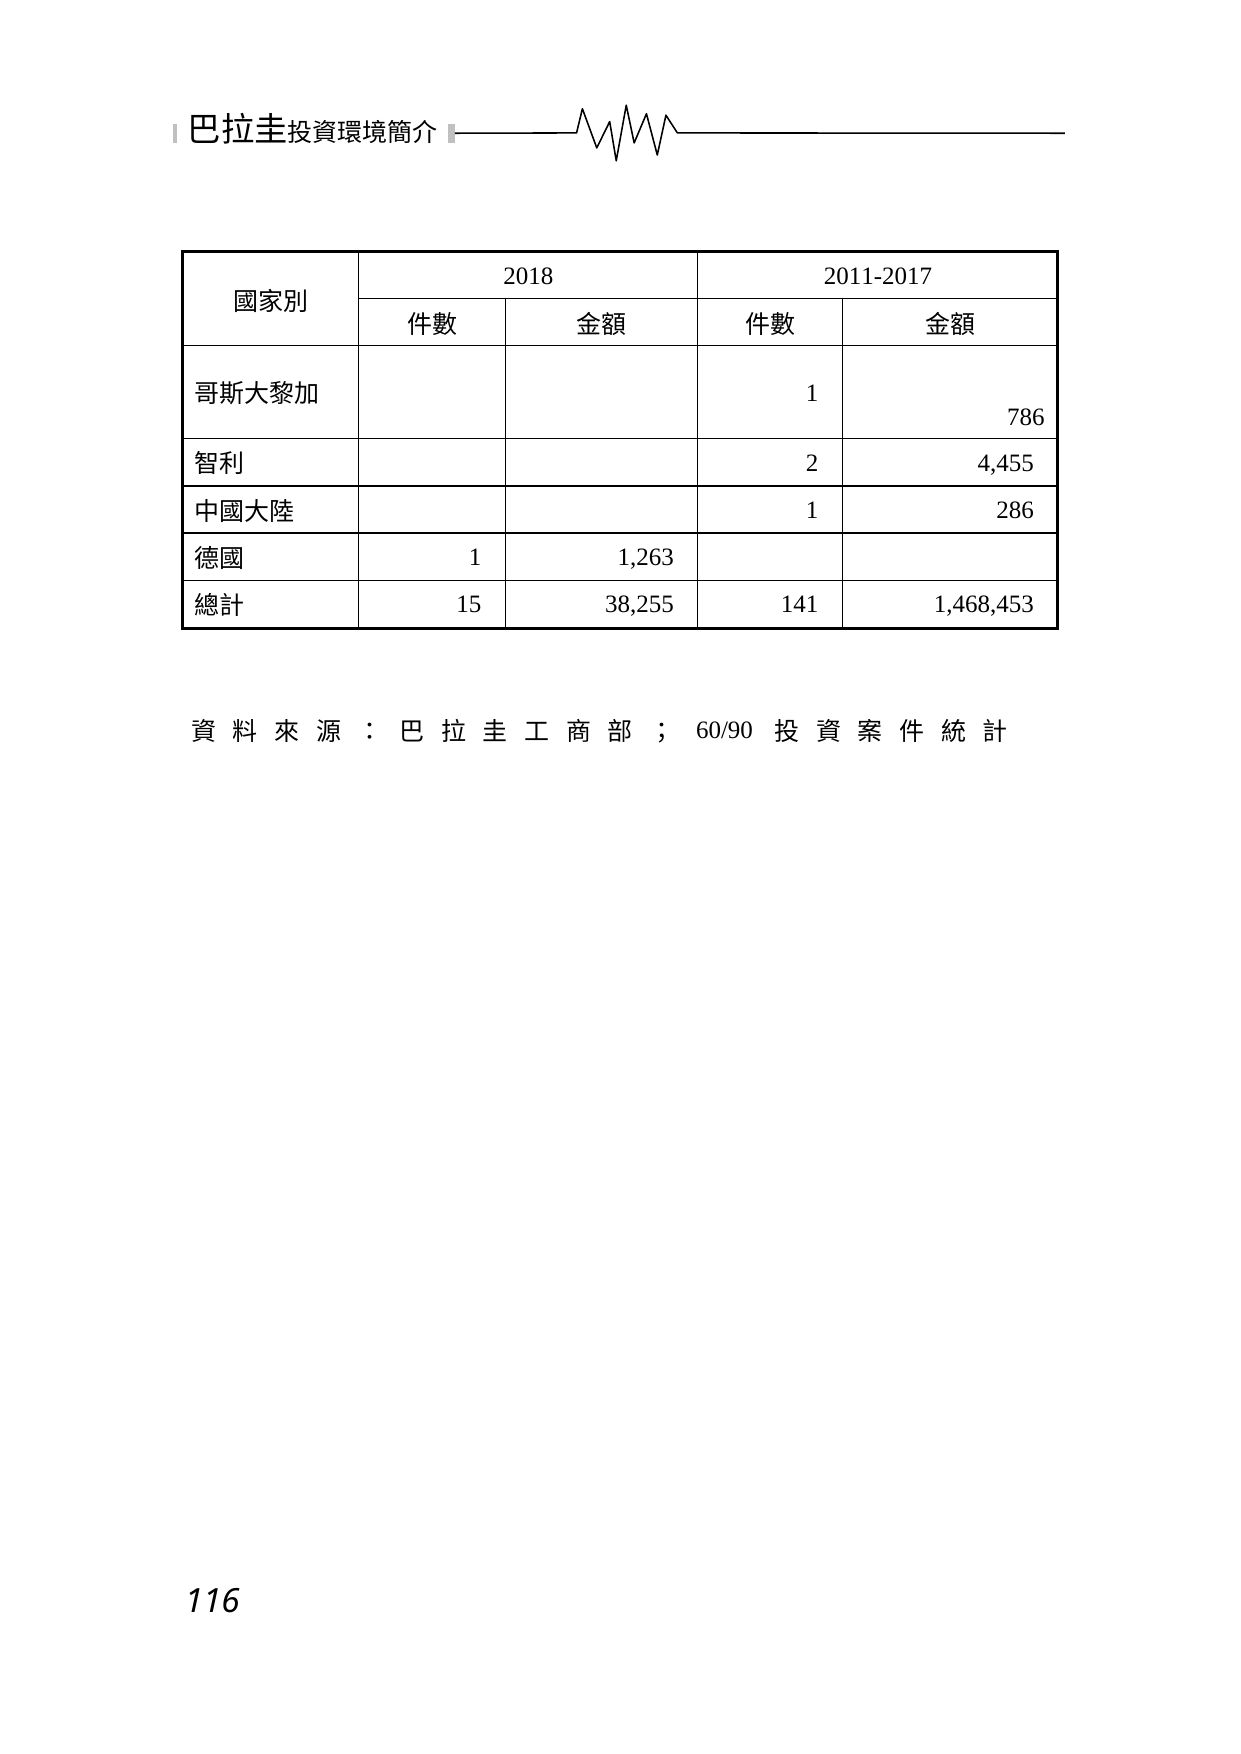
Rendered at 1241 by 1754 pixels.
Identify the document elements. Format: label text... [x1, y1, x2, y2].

table_cell 1 [698, 346, 842, 438]
table_cell [698, 534, 842, 579]
table_cell 智利 [184, 439, 358, 485]
table_cell 786 [843, 346, 1056, 438]
table_cell 286 [843, 487, 1056, 532]
table_cell 件數 [698, 299, 842, 345]
table_cell 德國 [184, 534, 358, 579]
table_cell [359, 439, 505, 485]
table_cell 1,263 [506, 534, 697, 579]
table_cell [506, 439, 697, 485]
table_header 2011-2017 [698, 253, 1056, 297]
table_cell 1 [359, 534, 505, 579]
table_cell 141 [698, 581, 842, 627]
table_cell 金額 [506, 299, 697, 345]
table_cell 1 [698, 487, 842, 532]
table_cell 38,255 [506, 581, 697, 627]
table_header 2018 [359, 253, 697, 297]
table_cell 總計 [184, 581, 358, 627]
table_cell 1,468,453 [843, 581, 1056, 627]
table_cell [359, 487, 505, 532]
table_cell 15 [359, 581, 505, 627]
table_cell 件數 [359, 299, 505, 345]
table_cell 2 [698, 439, 842, 485]
table_cell 金額 [843, 299, 1056, 345]
table_cell [359, 346, 505, 438]
table_cell [843, 534, 1056, 579]
table_cell 4,455 [843, 439, 1056, 485]
table_cell 哥斯大黎加 [184, 346, 358, 438]
table_header 國家別 [184, 253, 358, 345]
table_cell [506, 346, 697, 438]
text 資料來源：巴拉圭工商部；60/90投資案件統計 [183, 688, 1058, 750]
table_cell 中國大陸 [184, 487, 358, 532]
table_cell [506, 487, 697, 532]
